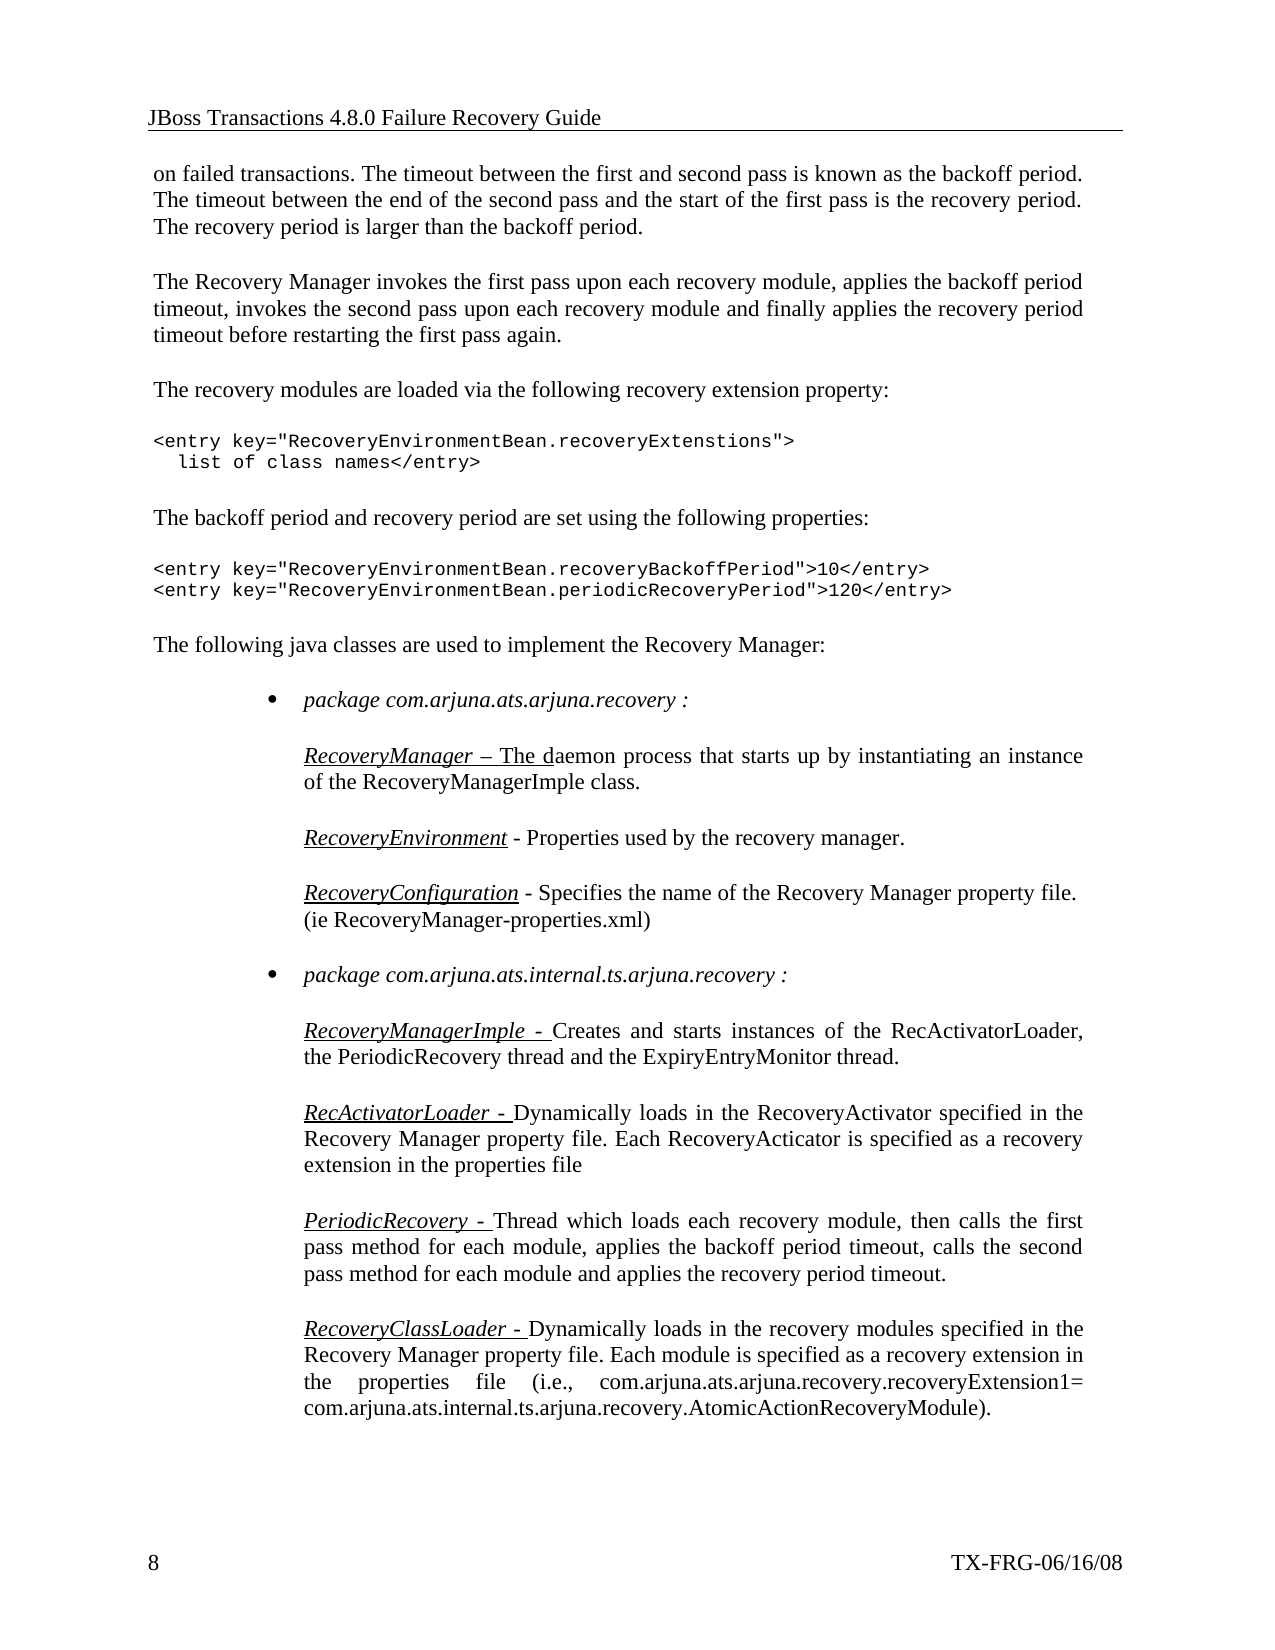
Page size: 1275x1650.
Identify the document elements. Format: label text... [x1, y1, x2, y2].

list package com.arjuna.ats.arjuna.recovery : [268, 686, 1084, 713]
list RecoveryManagerImple - Creates and starts instances of the RecActivatorLoader, the PeriodicRecovery thread and the ExpiryEntryMonitor thread. [268, 1017, 1084, 1069]
list RecoveryClassLoader - Dynamically loads in the recovery modules specified in the Recovery Manager property file. Each module is specified as a recovery extension in the properties file (i.e., com.arjuna.ats.arjuna.recovery.recoveryExtension1= com.arjuna.ats.internal.ts.arjuna.recovery.AtomicActionRecoveryModule). [268, 1315, 1084, 1421]
text The Recovery Manager invokes the first pass upon each recovery module, applies the backoff period timeout, invokes the second pass upon each recovery module and finally applies the recovery period timeout before restarting the first pass again. [153, 268, 1084, 347]
list RecoveryManager – The daemon process that starts up by instantiating an instance of the RecoveryManagerImple class. [268, 742, 1084, 795]
text The recovery modules are loaded via the following recovery extension property: [153, 377, 1084, 403]
text list of class names</entry> [153, 453, 1084, 474]
text <entry key="RecoveryEnvironmentBean.recoveryBackoffPeriod">10</entry> [153, 559, 1084, 581]
list RecoveryEnvironment - Properties used by the recovery manager. [268, 824, 1084, 850]
text on failed transactions. The timeout between the first and second pass is known as the backoff period. The timeout between the end of the second pass and the start of the first pass is the recovery period. The recovery period is larger than the backoff period. [153, 160, 1084, 239]
list RecActivatorLoader - Dynamically loads in the RecoveryActivator specified in the Recovery Manager property file. Each RecoveryActicator is specified as a recovery extension in the properties file [268, 1099, 1084, 1178]
list PeriodicRecovery - Thread which loads each recovery module, then calls the first pass method for each module, applies the backoff period timeout, calls the second pass method for each module and applies the recovery period timeout. [268, 1207, 1084, 1286]
text <entry key="RecoveryEnvironmentBean.periodicRecoveryPeriod">120</entry> [153, 581, 1084, 602]
text The backoff period and recovery period are set using the following properties: [153, 504, 1084, 530]
text The following java classes are used to implement the Recovery Manager: [153, 631, 1084, 657]
text <entry key="RecoveryEnvironmentBean.recoveryExtenstions"> [153, 432, 1084, 453]
list RecoveryConfiguration - Specifies the name of the Recovery Manager property file. (ie RecoveryManager-properties.xml) [268, 879, 1084, 932]
list package com.arjuna.ats.internal.ts.arjuna.recovery : [268, 961, 1084, 988]
